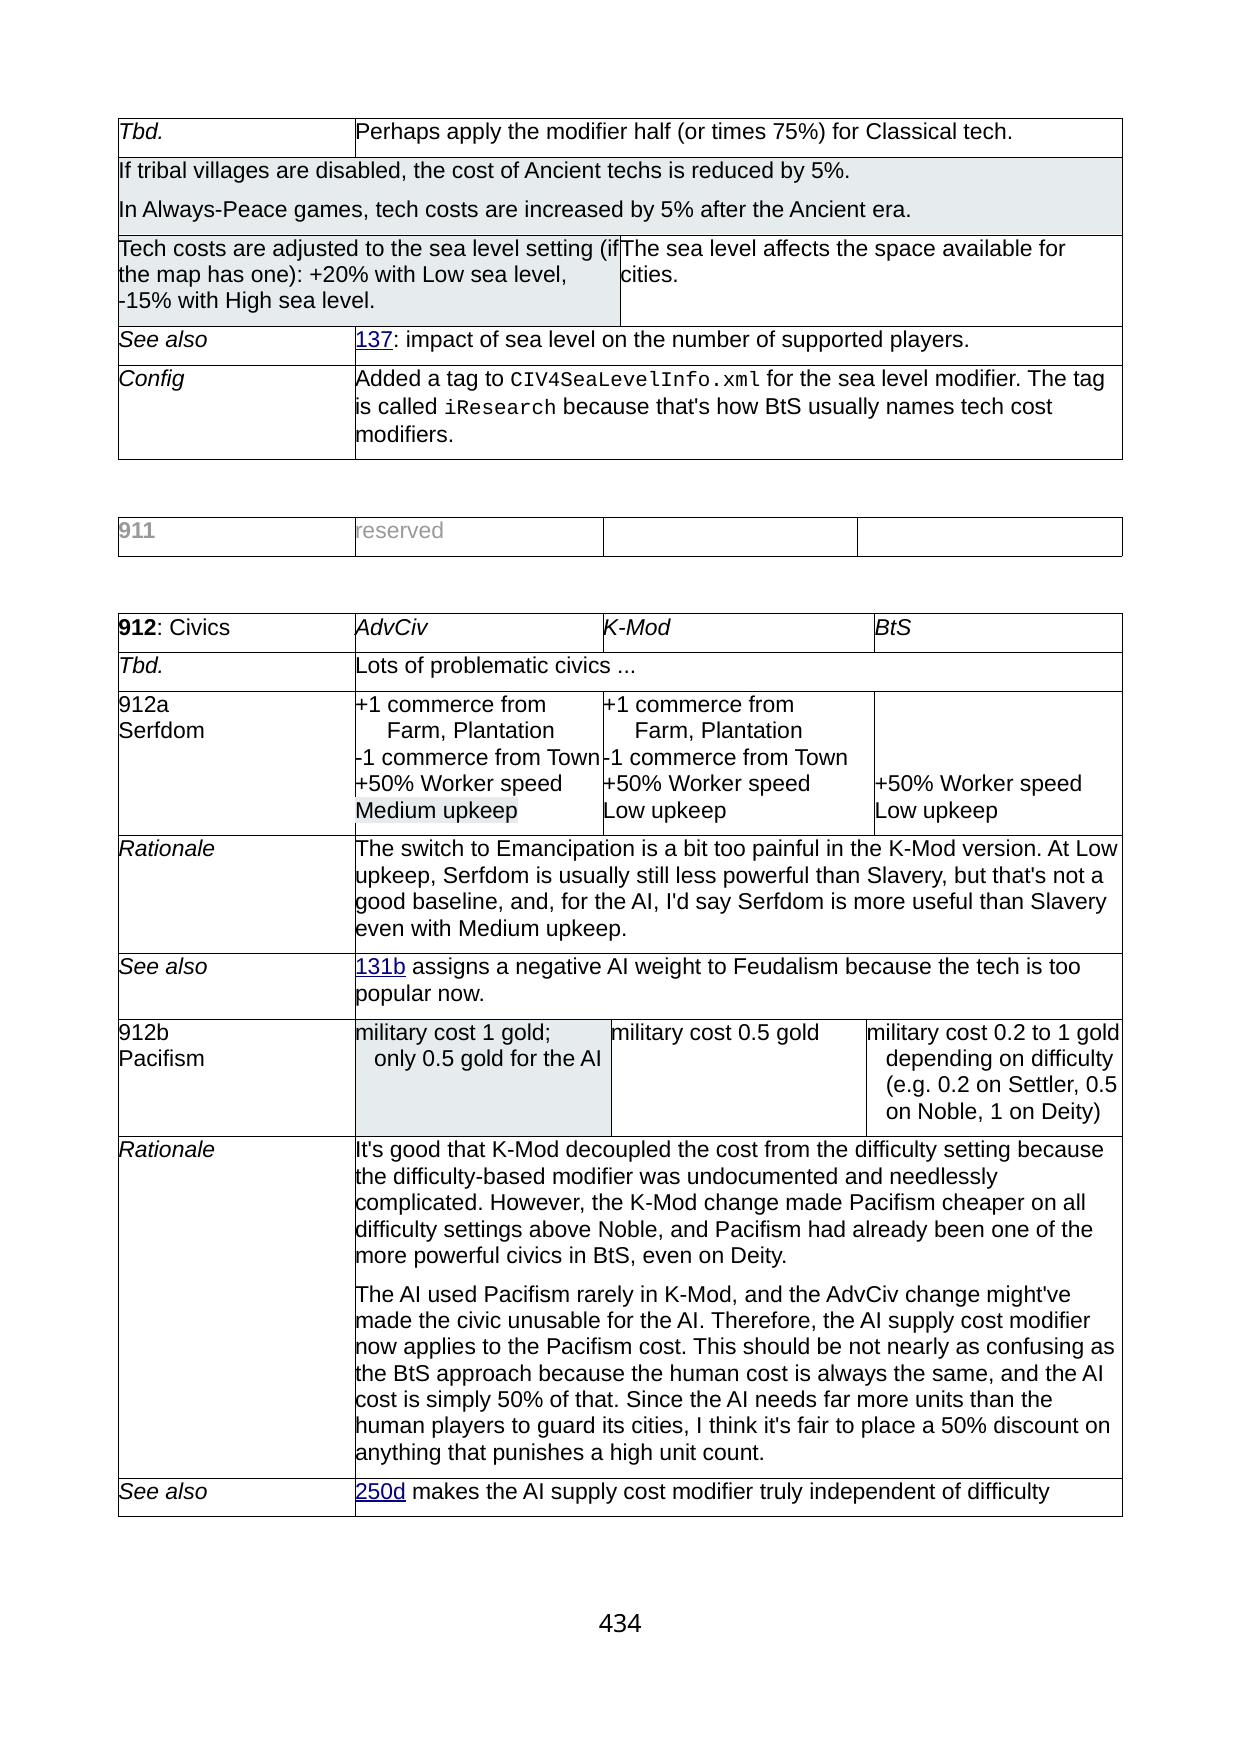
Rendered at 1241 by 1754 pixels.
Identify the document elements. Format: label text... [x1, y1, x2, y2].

table_header BtS [875, 614, 1122, 652]
table_cell See also [119, 1479, 355, 1516]
table_cell See also [119, 954, 355, 1018]
table_cell Tbd. [119, 119, 355, 157]
table_header reserved [356, 518, 603, 556]
table_cell military cost 0.5 gold [612, 1020, 866, 1136]
table_cell Tbd. [119, 653, 355, 691]
table_cell 131b assigns a negative AI weight to Feudalism because the tech is too popular now. [356, 954, 1122, 1018]
table_cell Config [119, 366, 355, 459]
table_header K-Mod [604, 614, 874, 652]
table_cell It's good that K-Mod decoupled the cost from the difficulty setting because the difficulty-based modifier was undocumented and needlessly complicated. However, the K-Mod change made Pacifism cheaper on all difficulty settings above Noble, and Pacifism had already been one of the more powerful civics in BtS, even on Deity. The AI used Pacifism rarely in K-Mod, and the AdvCiv change might've made the civic unusable for the AI. Therefore, the AI supply cost modifier now applies to the Pacifism cost. This should be not nearly as confusing as the BtS approach because the human cost is always the same, and the AI cost is simply 50% of that. Since the AI needs far more units than the human players to guard its cities, I think it's fair to place a 50% discount on anything that punishes a high unit count. [356, 1137, 1122, 1477]
table_cell 912b Pacifism [119, 1020, 355, 1136]
table_cell 137: impact of sea level on the number of supported players. [356, 327, 1122, 365]
table_cell military cost 1 gold; only 0.5 gold for the AI [356, 1020, 611, 1136]
table_header [858, 518, 1122, 556]
table_cell Added a tag to CIV4SeaLevelInfo.xml for the sea level modifier. The tag is called iResearch because that's how BtS usually names tech cost modifiers. [356, 366, 1122, 459]
table_cell Tech costs are adjusted to the sea level setting (if the map has one): +20% with Low sea level, -15% with High sea level. [119, 236, 620, 326]
table_cell If tribal villages are disabled, the cost of Ancient techs is reduced by 5%. In Always-Peace games, tech costs are increased by 5% after the Ancient era. [119, 158, 1122, 234]
table_cell Rationale [119, 1137, 355, 1477]
table_cell +1 commerce from Farm, Plantation -1 commerce from Town +50% Worker speed Medium upkeep [356, 692, 603, 835]
table_header [604, 518, 857, 556]
table_header 911 [119, 518, 355, 556]
table_cell Lots of problematic civics ... [356, 653, 1122, 691]
table_header AdvCiv [356, 614, 603, 652]
table_cell The switch to Emancipation is a bit too painful in the K-Mod version. At Low upkeep, Serfdom is usually still less powerful than Slavery, but that's not a good baseline, and, for the AI, I'd say Serfdom is more useful than Slavery even with Medium upkeep. [356, 836, 1122, 953]
table_header 912: Civics [119, 614, 355, 652]
table_cell The sea level affects the space available for cities. [621, 236, 1122, 326]
table_cell +50% Worker speed Low upkeep [875, 692, 1122, 835]
table_cell Rationale [119, 836, 355, 953]
table_cell Perhaps apply the modifier half (or times 75%) for Classical tech. [356, 119, 1122, 157]
table_cell military cost 0.2 to 1 gold depending on difficulty (e.g. 0.2 on Settler, 0.5 on Noble, 1 on Deity) [867, 1020, 1122, 1136]
table_cell 250d makes the AI supply cost modifier truly independent of difficulty [356, 1479, 1122, 1516]
table_cell 912a Serfdom [119, 692, 355, 835]
table_cell +1 commerce from Farm, Plantation -1 commerce from Town +50% Worker speed Low upkeep [604, 692, 874, 835]
table_cell See also [119, 327, 355, 365]
